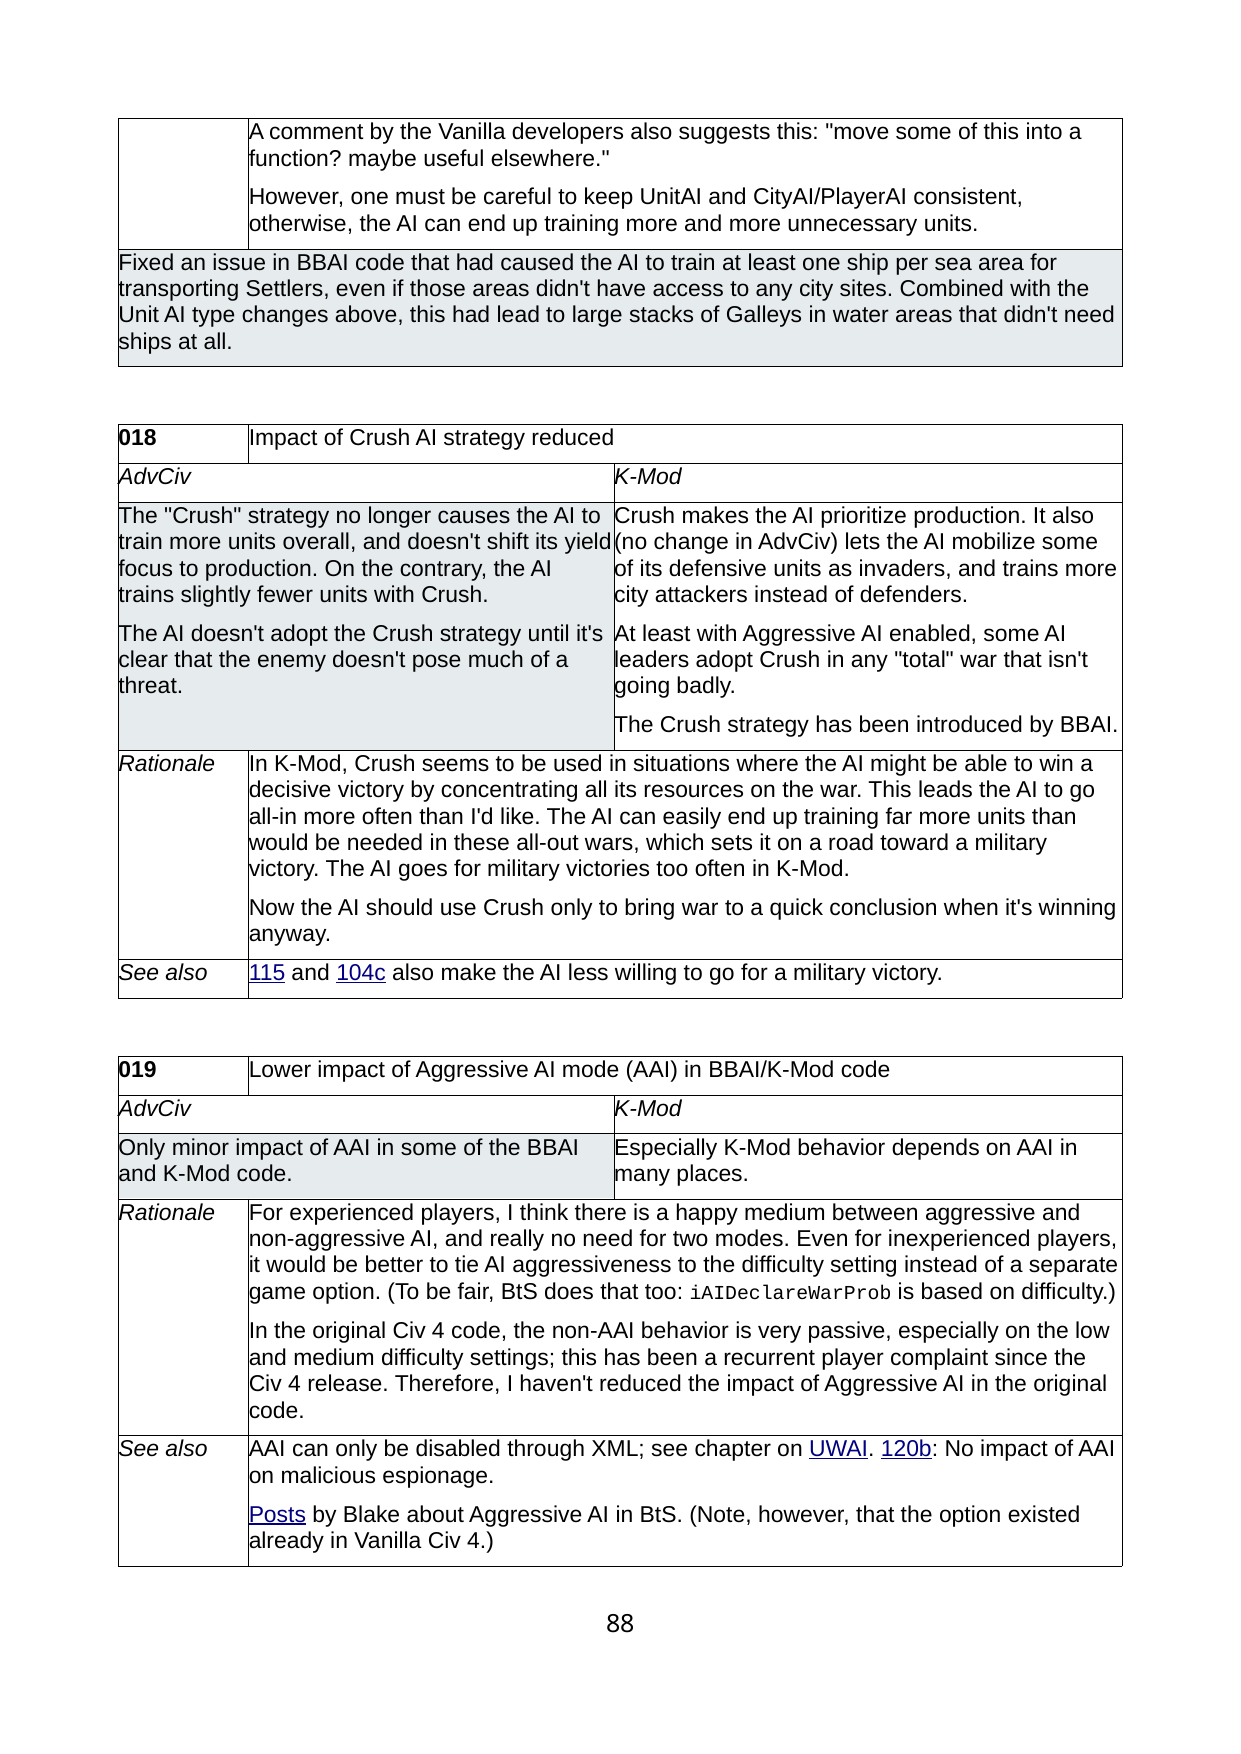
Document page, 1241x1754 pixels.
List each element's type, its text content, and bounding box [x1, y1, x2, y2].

table_cell Especially K-Mod behavior depends on AAI in many places. [615, 1134, 1122, 1198]
table_cell 115 and 104c also make the AI less willing to go for a military victory. [249, 960, 1122, 998]
table_cell AdvCiv [119, 1096, 614, 1133]
table_header Lower impact of Aggressive AI mode (AAI) in BBAI/K-Mod code [249, 1057, 1122, 1094]
table_cell Rationale [119, 751, 248, 959]
table_header 018 [119, 425, 248, 463]
table_cell AdvCiv [119, 464, 614, 502]
table_cell Rationale [119, 1200, 248, 1435]
table_cell AAI can only be disabled through XML; see chapter on UWAI. 120b: No impact of AAI on malicious espionage. Posts by Blake about Aggressive AI in BtS. (Note, however, that the option existed already in Vanilla Civ 4.) [249, 1436, 1122, 1566]
table_header Impact of Crush AI strategy reduced [249, 425, 1122, 463]
table_cell [119, 119, 248, 248]
table_header 019 [119, 1057, 248, 1094]
table_cell The "Crush" strategy no longer causes the AI to train more units overall, and doesn't shift its yield focus to production. On the contrary, the AI trains slightly fewer units with Crush. The AI doesn't adopt the Crush strategy until it's clear that the enemy doesn't pose much of a threat. [119, 503, 614, 750]
table_cell Crush makes the AI prioritize production. It also (no change in AdvCiv) lets the AI mobilize some of its defensive units as invaders, and trains more city attackers instead of defenders. At least with Aggressive AI enabled, some AI leaders adopt Crush in any "total" war that isn't going badly. The Crush strategy has been introduced by BBAI. [615, 503, 1122, 750]
table_cell In K-Mod, Crush seems to be used in situations where the AI might be able to win a decisive victory by concentrating all its resources on the war. This leads the AI to go all-in more often than I'd like. The AI can easily end up training far more units than would be needed in these all-out wars, which sets it on a road toward a military victory. The AI goes for military victories too often in K-Mod. Now the AI should use Crush only to bring war to a quick conclusion when it's winning anyway. [249, 751, 1122, 959]
table_cell A comment by the Vanilla developers also suggests this: "move some of this into a function? maybe useful elsewhere." However, one must be careful to keep UnitAI and CityAI/PlayerAI consistent, otherwise, the AI can end up training more and more unnecessary units. [249, 119, 1122, 248]
table_cell Fixed an issue in BBAI code that had caused the AI to train at least one ship per sea area for transporting Settlers, even if those areas didn't have access to any city sites. Combined with the Unit AI type changes above, this had lead to large stacks of Galleys in water areas that didn't need ships at all. [119, 250, 1122, 366]
table_cell K-Mod [615, 1096, 1122, 1133]
table_cell See also [119, 1436, 248, 1566]
table_cell See also [119, 960, 248, 998]
table_cell Only minor impact of AAI in some of the BBAI and K-Mod code. [119, 1134, 614, 1198]
table_cell For experienced players, I think there is a happy medium between aggressive and non-aggressive AI, and really no need for two modes. Even for inexperienced players, it would be better to tie AI aggressiveness to the difficulty setting instead of a separate game option. (To be fair, BtS does that too: iAIDeclareWarProb is based on difficulty.) In the original Civ 4 code, the non-AAI behavior is very passive, especially on the low and medium difficulty settings; this has been a recurrent player complaint since the Civ 4 release. Therefore, I haven't reduced the impact of Aggressive AI in the original code. [249, 1200, 1122, 1435]
table_cell K-Mod [615, 464, 1122, 502]
